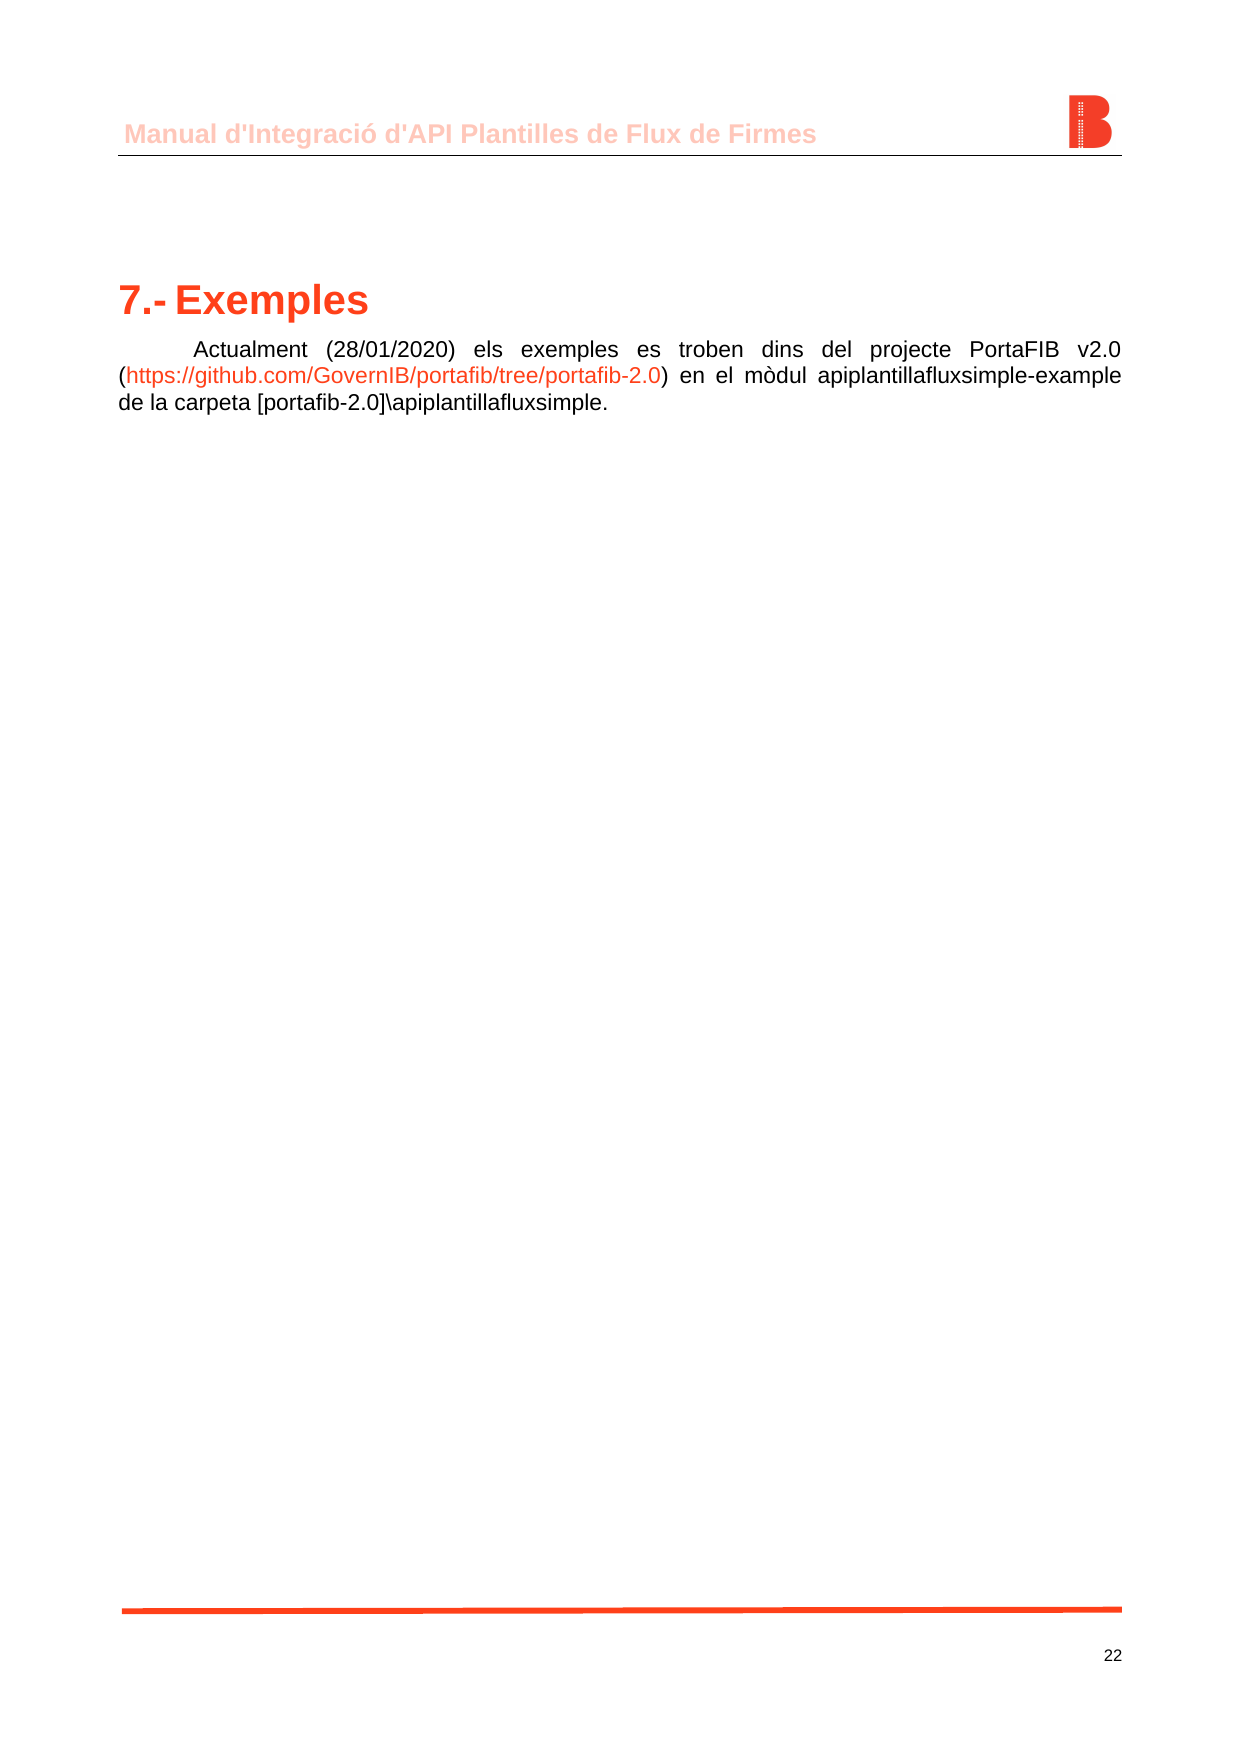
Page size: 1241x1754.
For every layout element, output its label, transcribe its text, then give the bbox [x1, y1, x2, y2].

subtitle Exemples [118, 275, 1122, 323]
text Actualment (28/01/2020) els exemples es troben dins del projecte PortaFIB v2.0 (https://github.com/GovernIB/portafib/tree/portafib-2.0) en el mòdul apiplantillafluxsimple-example de la carpeta [portafib-2.0]\apiplantillafluxsimple. [118, 336, 1122, 415]
picture [1063, 94, 1117, 150]
